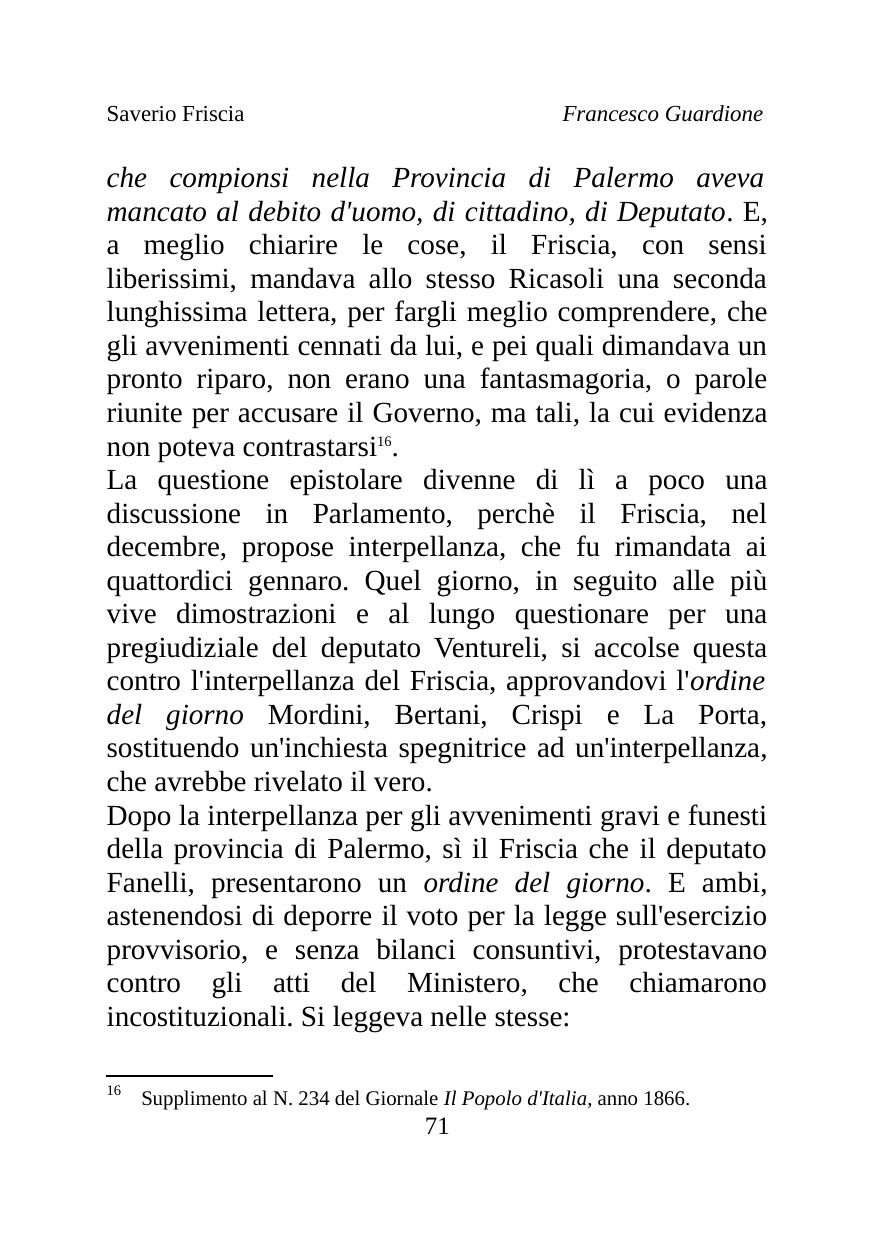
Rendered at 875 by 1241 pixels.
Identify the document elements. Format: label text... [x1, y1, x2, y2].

text La questione epistolare divenne di lì a poco una discussione in Parlamento, perchè il Friscia, nel decembre, propose interpellanza, che fu rimandata ai quattordici gennaro. Quel giorno, in seguito alle più vive dimostrazioni e al lungo questionare per una pregiudiziale del deputato Ventureli, si accolse questa contro l'interpellanza del Friscia, approvandovi l'ordine del giorno Mordini, Bertani, Crispi e La Porta, sostituendo un'inchiesta spegnitrice ad un'interpellanza, che avrebbe rivelato il vero. [106, 462, 768, 798]
text Supplimento al N. 234 del Giornale Il Popolo d'Italia, anno 1866. [106, 1082, 768, 1111]
text Dopo la interpellanza per gli avvenimenti gravi e funesti della provincia di Palermo, sì il Friscia che il deputato Fanelli, presentarono un ordine del giorno. E ambi, astenendosi di deporre il voto per la legge sull'esercizio provvisorio, e senza bilanci consuntivi, protestavano contro gli atti del Ministero, che chiamarono incostituzionali. Si leggeva nelle stesse: [106, 798, 768, 1032]
text che compionsi nella Provincia di Palermo aveva mancato al debito d'uomo, di cittadino, di Deputato. E, a meglio chiarire le cose, il Friscia, con sensi liberissimi, mandava allo stesso Ricasoli una seconda lunghissima lettera, per fargli meglio comprendere, che gli avvenimenti cennati da lui, e pei quali dimandava un pronto riparo, non erano una fantasmagoria, o parole riunite per accusare il Governo, ma tali, la cui evidenza non poteva contrastarsi. [106, 160, 768, 462]
